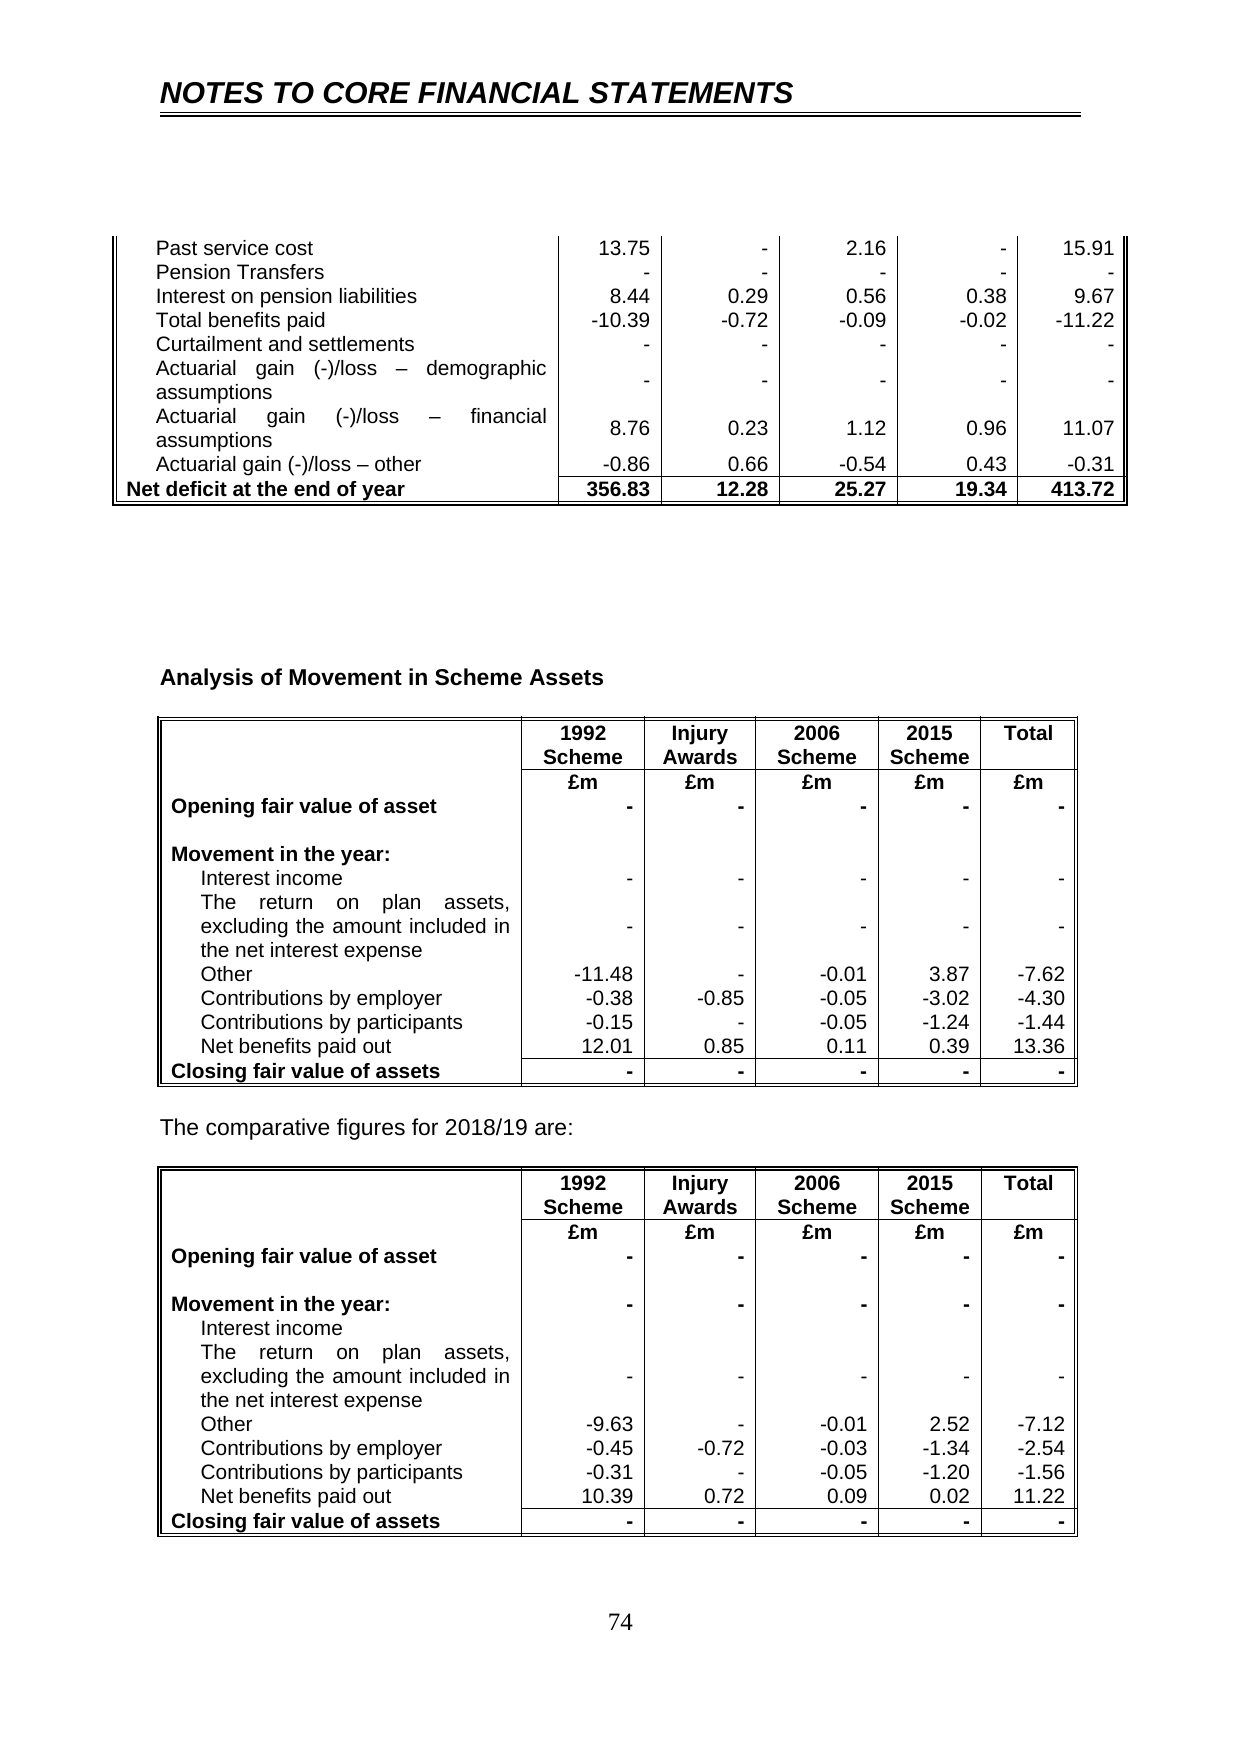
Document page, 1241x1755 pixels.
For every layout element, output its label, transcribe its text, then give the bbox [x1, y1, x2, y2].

table_cell - [522, 866, 644, 890]
table_cell Net benefits paid out [162, 1034, 521, 1057]
table_cell [645, 818, 755, 842]
table_cell - [645, 962, 755, 986]
table_cell 25.27 [780, 477, 897, 501]
text Analysis of Movement in Scheme Assets [159, 664, 1081, 690]
table_cell 0.43 [898, 452, 1017, 476]
table_cell -0.09 [780, 308, 897, 332]
table_cell [756, 1268, 878, 1292]
table_cell - [645, 1244, 755, 1268]
table_cell [645, 842, 755, 866]
table_cell £m [982, 1220, 1074, 1244]
table_cell [645, 1316, 755, 1340]
table_cell Past service cost [117, 236, 558, 260]
table_cell - [645, 1509, 755, 1532]
table_cell -10.39 [559, 308, 661, 332]
table_cell Net deficit at the end of year [117, 476, 558, 501]
table_cell - [756, 1292, 878, 1316]
table_cell -0.85 [645, 986, 755, 1009]
table_cell £m [756, 1220, 878, 1244]
table_cell - [981, 866, 1074, 890]
table_cell - [756, 1340, 878, 1412]
table_cell -9.63 [522, 1412, 644, 1436]
table_cell [756, 1316, 878, 1340]
table_header 2015 Scheme [879, 721, 980, 769]
table_cell 11.22 [982, 1484, 1074, 1507]
table_cell Interest on pension liabilities [117, 284, 558, 308]
table_cell Other [162, 962, 521, 986]
table_cell - [662, 236, 779, 260]
table_cell - [756, 890, 878, 962]
table_cell [162, 769, 521, 794]
table_cell Opening fair value of asset [162, 794, 521, 818]
table_cell - [756, 1059, 878, 1082]
table_cell - [981, 890, 1074, 962]
table_cell 3.87 [879, 962, 980, 986]
table_cell - [981, 1059, 1074, 1082]
table_cell 0.66 [662, 452, 779, 476]
table_cell -0.54 [780, 452, 897, 476]
table_cell - [522, 1244, 644, 1268]
table_cell 19.34 [898, 477, 1017, 501]
table_cell - [522, 1340, 644, 1412]
table_cell - [879, 1340, 981, 1412]
table_header 2006 Scheme [756, 721, 878, 769]
table_cell [756, 818, 878, 842]
table_cell -0.15 [522, 1010, 644, 1033]
table_cell Closing fair value of assets [162, 1508, 521, 1532]
table_header Total [982, 1171, 1074, 1219]
table_cell [162, 1268, 521, 1292]
table_cell 9.67 [1018, 284, 1123, 308]
table_cell Interest income [162, 866, 521, 890]
table_cell - [780, 332, 897, 356]
table_cell -1.44 [981, 1010, 1074, 1033]
table_cell Contributions by participants [162, 1460, 521, 1483]
table_cell - [645, 1010, 755, 1033]
table_cell 356.83 [559, 477, 661, 501]
table_cell 15.91 [1018, 236, 1123, 260]
table_cell -0.02 [898, 308, 1017, 332]
table_cell 0.39 [879, 1034, 980, 1057]
table_cell -0.01 [756, 962, 878, 986]
table_cell [879, 1268, 981, 1292]
table_cell - [982, 1244, 1074, 1268]
table_cell Actuarial gain (-)/loss – financial assumptions [117, 404, 558, 452]
table_cell 413.72 [1018, 477, 1123, 501]
table_cell -1.24 [879, 1010, 980, 1033]
table_cell -0.38 [522, 986, 644, 1009]
table_cell 0.56 [780, 284, 897, 308]
table_cell - [756, 1509, 878, 1532]
table_cell - [898, 236, 1017, 260]
table_cell £m [522, 770, 644, 794]
table_cell £m [645, 1220, 755, 1244]
table_cell -4.30 [981, 986, 1074, 1009]
table_cell -0.01 [756, 1412, 878, 1436]
table_cell - [522, 1292, 644, 1316]
table_cell 13.36 [981, 1034, 1074, 1057]
table_cell -0.05 [756, 986, 878, 1009]
table_cell [162, 818, 521, 842]
table_cell - [645, 890, 755, 962]
table_cell -7.62 [981, 962, 1074, 986]
table_cell - [662, 260, 779, 284]
table_cell Opening fair value of asset [162, 1244, 521, 1268]
table_header 1992 Scheme [522, 721, 644, 769]
table_cell 0.85 [645, 1034, 755, 1057]
table_cell - [780, 260, 897, 284]
table_cell -0.03 [756, 1436, 878, 1459]
table_cell - [756, 794, 878, 818]
table_cell 13.75 [559, 236, 661, 260]
table_cell £m [981, 770, 1074, 794]
table_cell - [1018, 356, 1123, 404]
table_cell - [645, 1340, 755, 1412]
table_cell - [879, 1509, 981, 1532]
table_cell 1.12 [780, 404, 897, 452]
table_cell - [1018, 332, 1123, 356]
table_cell - [559, 356, 661, 404]
table_cell -3.02 [879, 986, 980, 1009]
table_cell £m [879, 1220, 981, 1244]
table_cell -0.31 [1018, 452, 1123, 476]
table_cell [522, 818, 644, 842]
table_cell - [522, 1509, 644, 1532]
table_cell - [559, 260, 661, 284]
table_header [162, 721, 521, 769]
table_cell Closing fair value of assets [162, 1058, 521, 1082]
table_cell Net benefits paid out [162, 1484, 521, 1507]
table_cell [756, 842, 878, 866]
table_cell [162, 1219, 521, 1244]
table_cell Actuarial gain (-)/loss – demographic assumptions [117, 356, 558, 404]
table_cell The return on plan assets, excluding the amount included in the net interest expense [162, 890, 521, 962]
text The comparative figures for 2018/19 are: [159, 1113, 1081, 1140]
table_header Injury Awards [645, 1171, 755, 1219]
table_cell -2.54 [982, 1436, 1074, 1459]
table_cell 12.28 [662, 477, 779, 501]
table_cell Pension Transfers [117, 260, 558, 284]
table_cell 0.02 [879, 1484, 981, 1507]
table_cell [879, 1316, 981, 1340]
table_header [162, 1171, 521, 1219]
table_cell - [879, 1059, 980, 1082]
table_cell [522, 1316, 644, 1340]
table_cell 8.76 [559, 404, 661, 452]
table_cell [981, 842, 1074, 866]
table_cell £m [879, 770, 980, 794]
table_header 2015 Scheme [879, 1171, 981, 1219]
table_cell -0.86 [559, 452, 661, 476]
table_cell 11.07 [1018, 404, 1123, 452]
table_cell 0.09 [756, 1484, 878, 1507]
table_cell - [982, 1509, 1074, 1532]
table_cell -0.72 [662, 308, 779, 332]
table_cell -1.56 [982, 1460, 1074, 1483]
table_cell 12.01 [522, 1034, 644, 1057]
table_cell 0.11 [756, 1034, 878, 1057]
table_cell [879, 842, 980, 866]
table_cell Contributions by employer [162, 1436, 521, 1459]
table_cell -7.12 [982, 1412, 1074, 1436]
table_cell - [898, 260, 1017, 284]
table_cell -0.05 [756, 1460, 878, 1483]
table_cell - [879, 794, 980, 818]
table_cell [879, 818, 980, 842]
table_cell - [756, 1244, 878, 1268]
table_cell - [982, 1340, 1074, 1412]
table_cell - [559, 332, 661, 356]
table_header 2006 Scheme [756, 1171, 878, 1219]
table_cell The return on plan assets, excluding the amount included in the net interest expense [162, 1340, 521, 1412]
table_cell Actuarial gain (-)/loss – other [117, 452, 558, 476]
table_cell -1.20 [879, 1460, 981, 1483]
table_cell 0.72 [645, 1484, 755, 1507]
table_cell -1.34 [879, 1436, 981, 1459]
table_cell -0.31 [522, 1460, 644, 1483]
table_cell 2.16 [780, 236, 897, 260]
table_cell -0.05 [756, 1010, 878, 1033]
table_cell - [879, 1244, 981, 1268]
table_cell 2.52 [879, 1412, 981, 1436]
table_cell - [645, 1292, 755, 1316]
table_cell 0.38 [898, 284, 1017, 308]
table_cell Total benefits paid [117, 308, 558, 332]
table_cell Contributions by employer [162, 986, 521, 1009]
table_cell 0.96 [898, 404, 1017, 452]
table_cell - [645, 1460, 755, 1483]
table_cell [981, 818, 1074, 842]
table_cell - [645, 794, 755, 818]
table_cell - [981, 794, 1074, 818]
table_cell - [879, 1292, 981, 1316]
table_cell 0.23 [662, 404, 779, 452]
table_cell - [645, 866, 755, 890]
table_cell 8.44 [559, 284, 661, 308]
table_cell - [879, 866, 980, 890]
table_cell £m [756, 770, 878, 794]
table_cell - [780, 356, 897, 404]
table_cell [522, 842, 644, 866]
table_header Total [981, 721, 1074, 769]
table_cell £m [522, 1220, 644, 1244]
table_cell - [522, 1059, 644, 1082]
table_header Injury Awards [645, 721, 755, 769]
table_cell - [522, 794, 644, 818]
table_cell - [662, 332, 779, 356]
table_cell [522, 1268, 644, 1292]
table_cell 10.39 [522, 1484, 644, 1507]
table_cell - [645, 1059, 755, 1082]
table_cell Movement in the year: [162, 842, 521, 866]
table_cell - [522, 890, 644, 962]
table_cell Movement in the year: [162, 1292, 521, 1316]
table_cell -11.48 [522, 962, 644, 986]
table_cell - [879, 890, 980, 962]
table_cell - [1018, 260, 1123, 284]
table_cell -0.45 [522, 1436, 644, 1459]
table_cell - [645, 1412, 755, 1436]
table_cell - [982, 1292, 1074, 1316]
table_cell -0.72 [645, 1436, 755, 1459]
table_cell -11.22 [1018, 308, 1123, 332]
table_cell [645, 1268, 755, 1292]
table_cell 0.29 [662, 284, 779, 308]
table_cell Other [162, 1412, 521, 1436]
table_cell - [898, 332, 1017, 356]
table_cell Contributions by participants [162, 1010, 521, 1033]
table_header 1992 Scheme [522, 1171, 644, 1219]
table_cell - [756, 866, 878, 890]
table_cell - [662, 356, 779, 404]
table_cell [982, 1316, 1074, 1340]
table_cell Curtailment and settlements [117, 332, 558, 356]
table_cell [982, 1268, 1074, 1292]
table_cell £m [645, 770, 755, 794]
table_cell - [898, 356, 1017, 404]
table_cell Interest income [162, 1316, 521, 1340]
